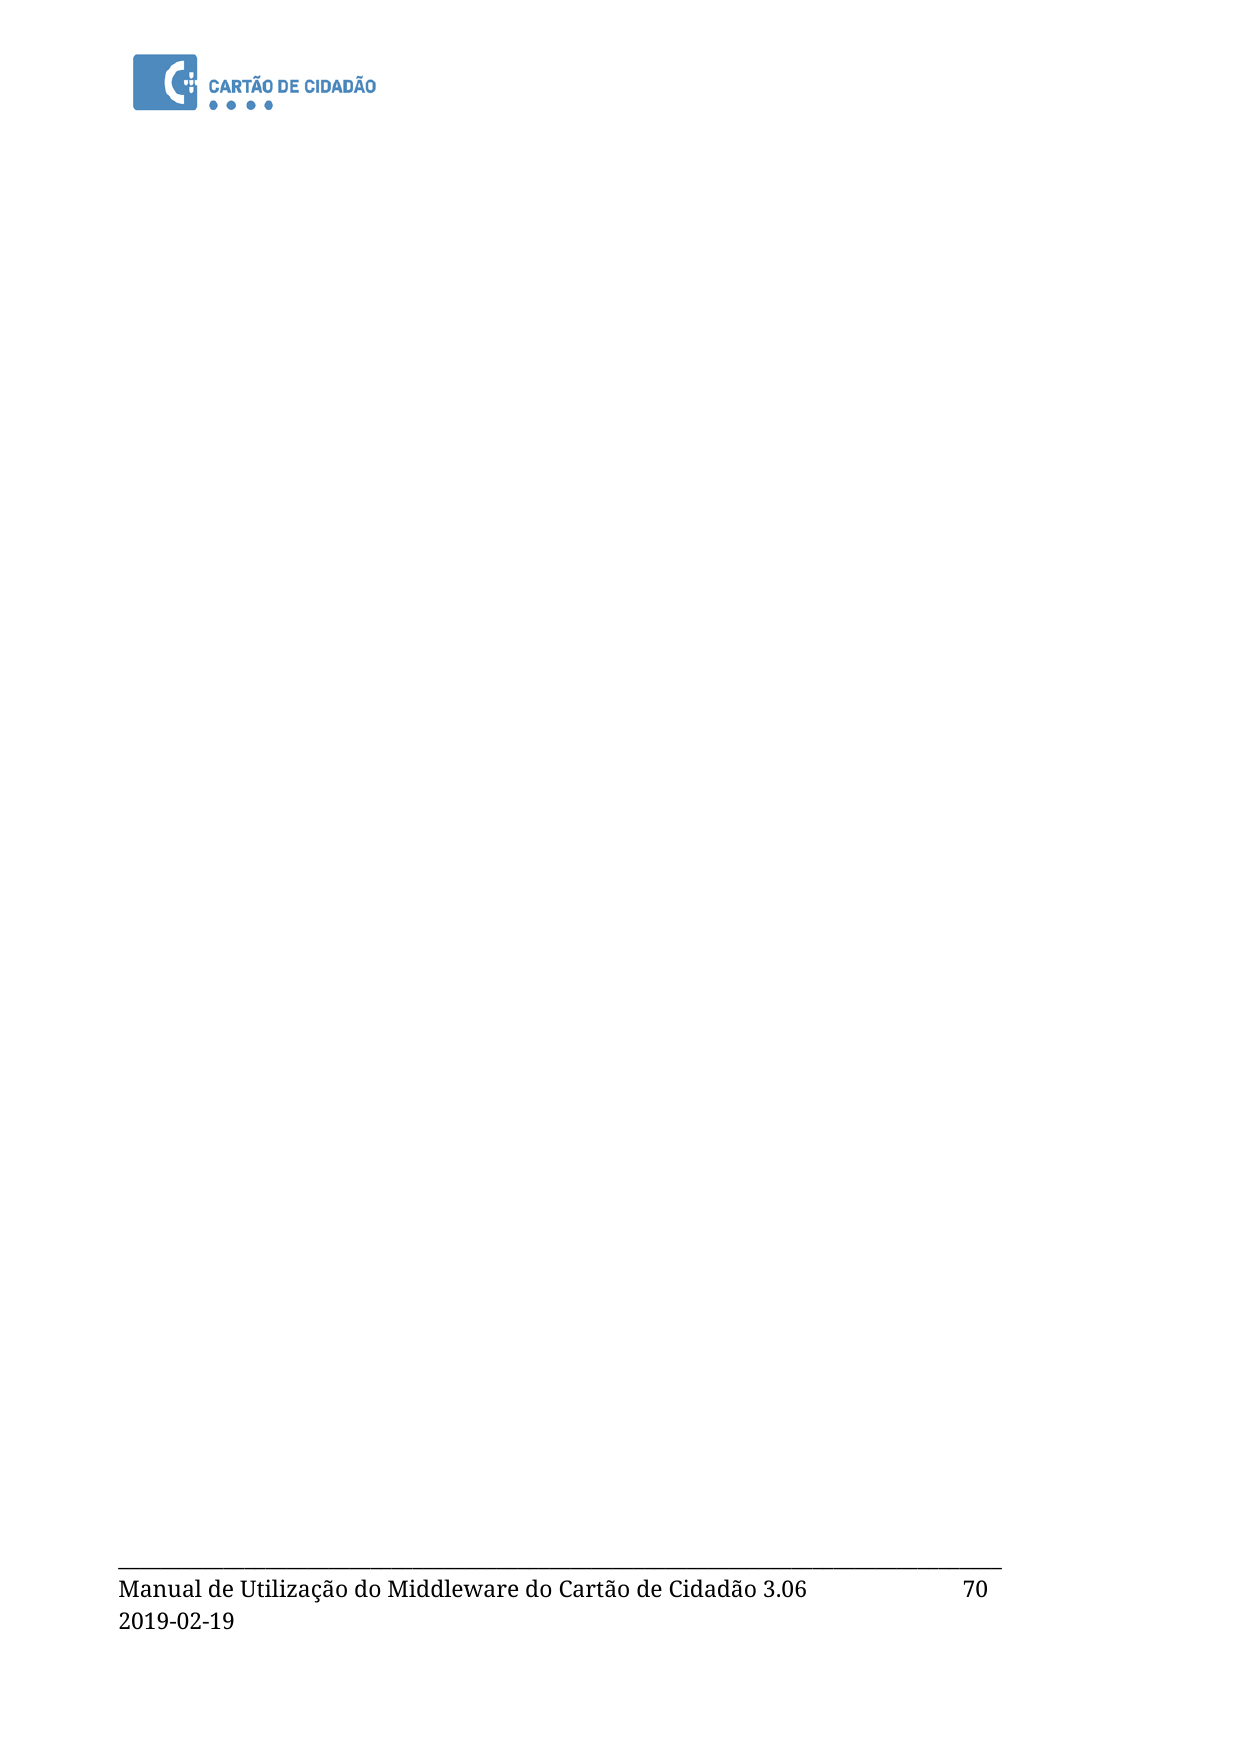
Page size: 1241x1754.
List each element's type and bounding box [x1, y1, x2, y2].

picture [130, 47, 423, 118]
